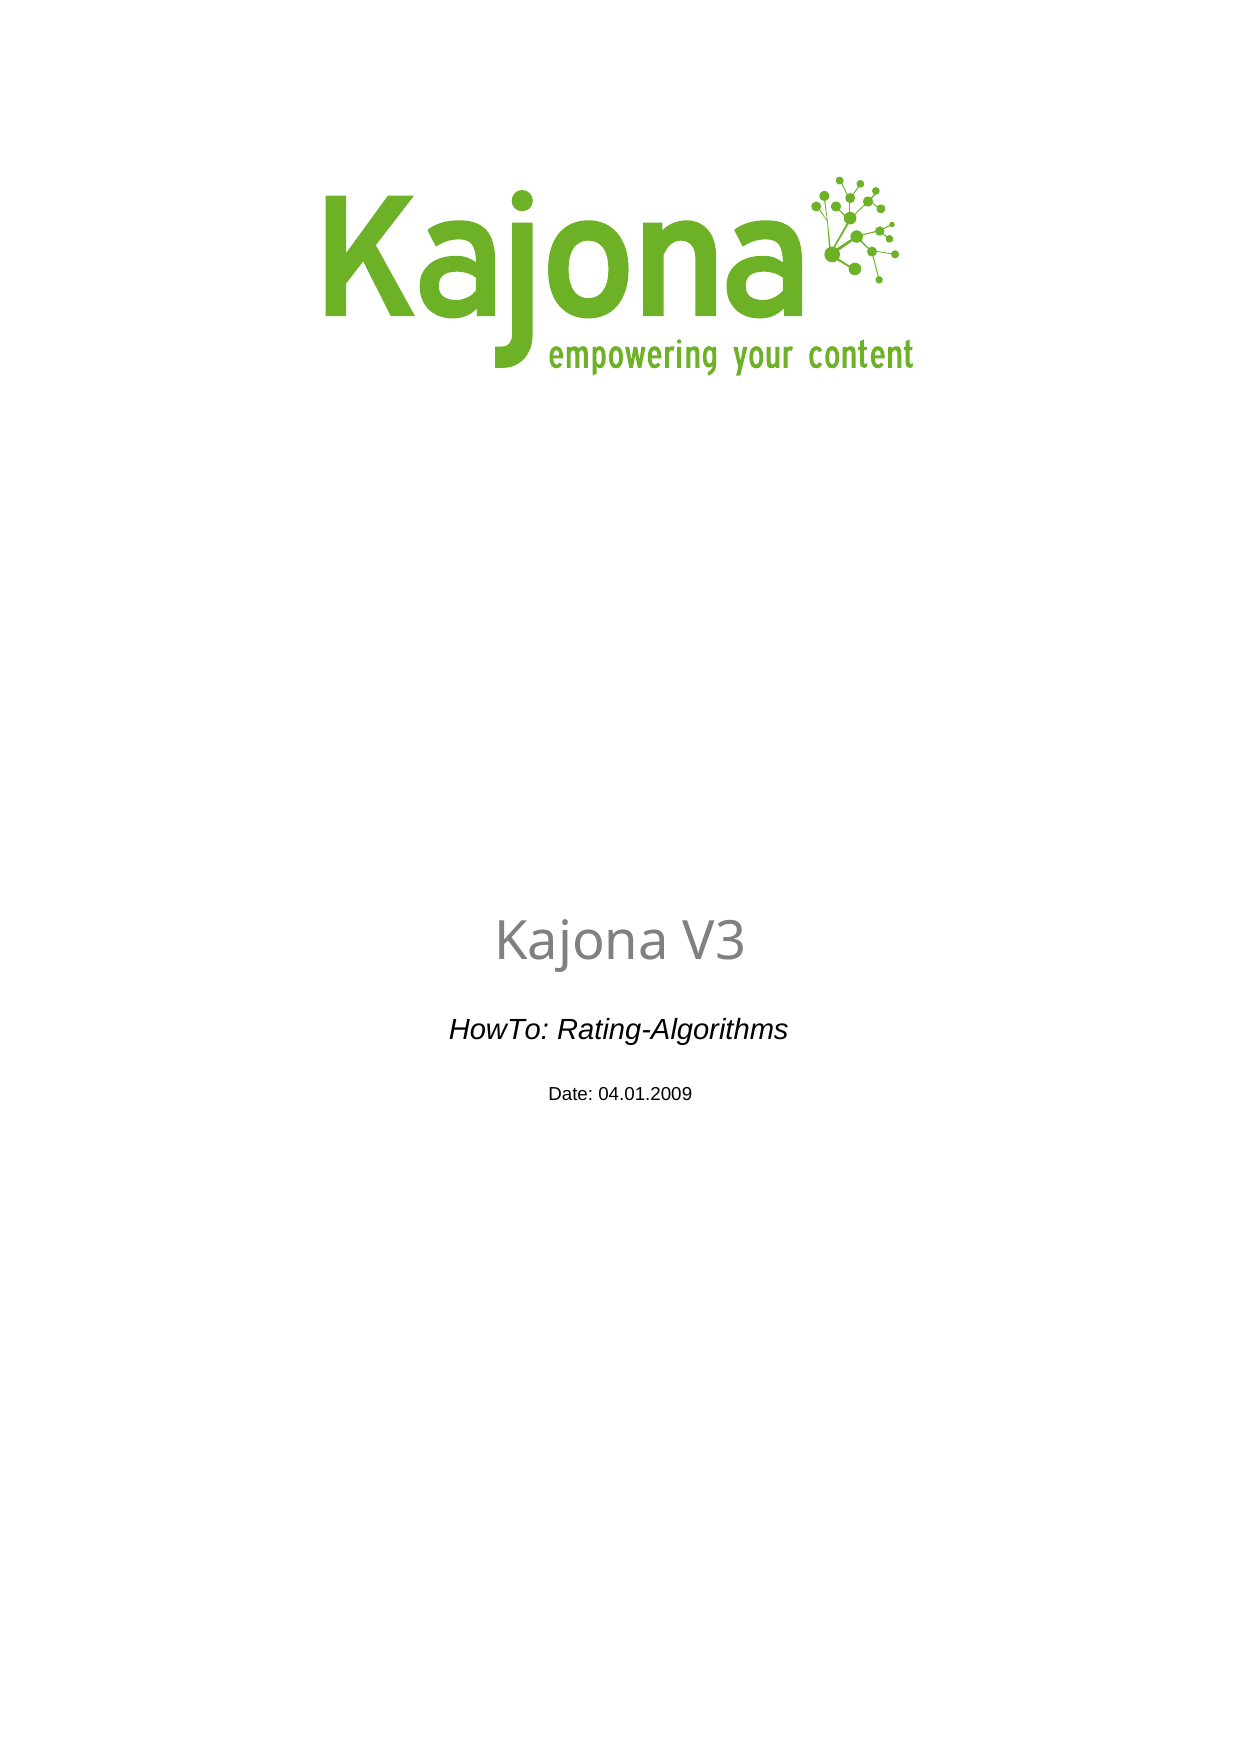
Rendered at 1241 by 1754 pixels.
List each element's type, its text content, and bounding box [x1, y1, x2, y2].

title Kajona V3 [118, 902, 1122, 975]
subtitle HowTo: Rating-Algorithms [118, 1013, 1122, 1045]
subtitle Date: 04.01.2009 [118, 1083, 1122, 1104]
